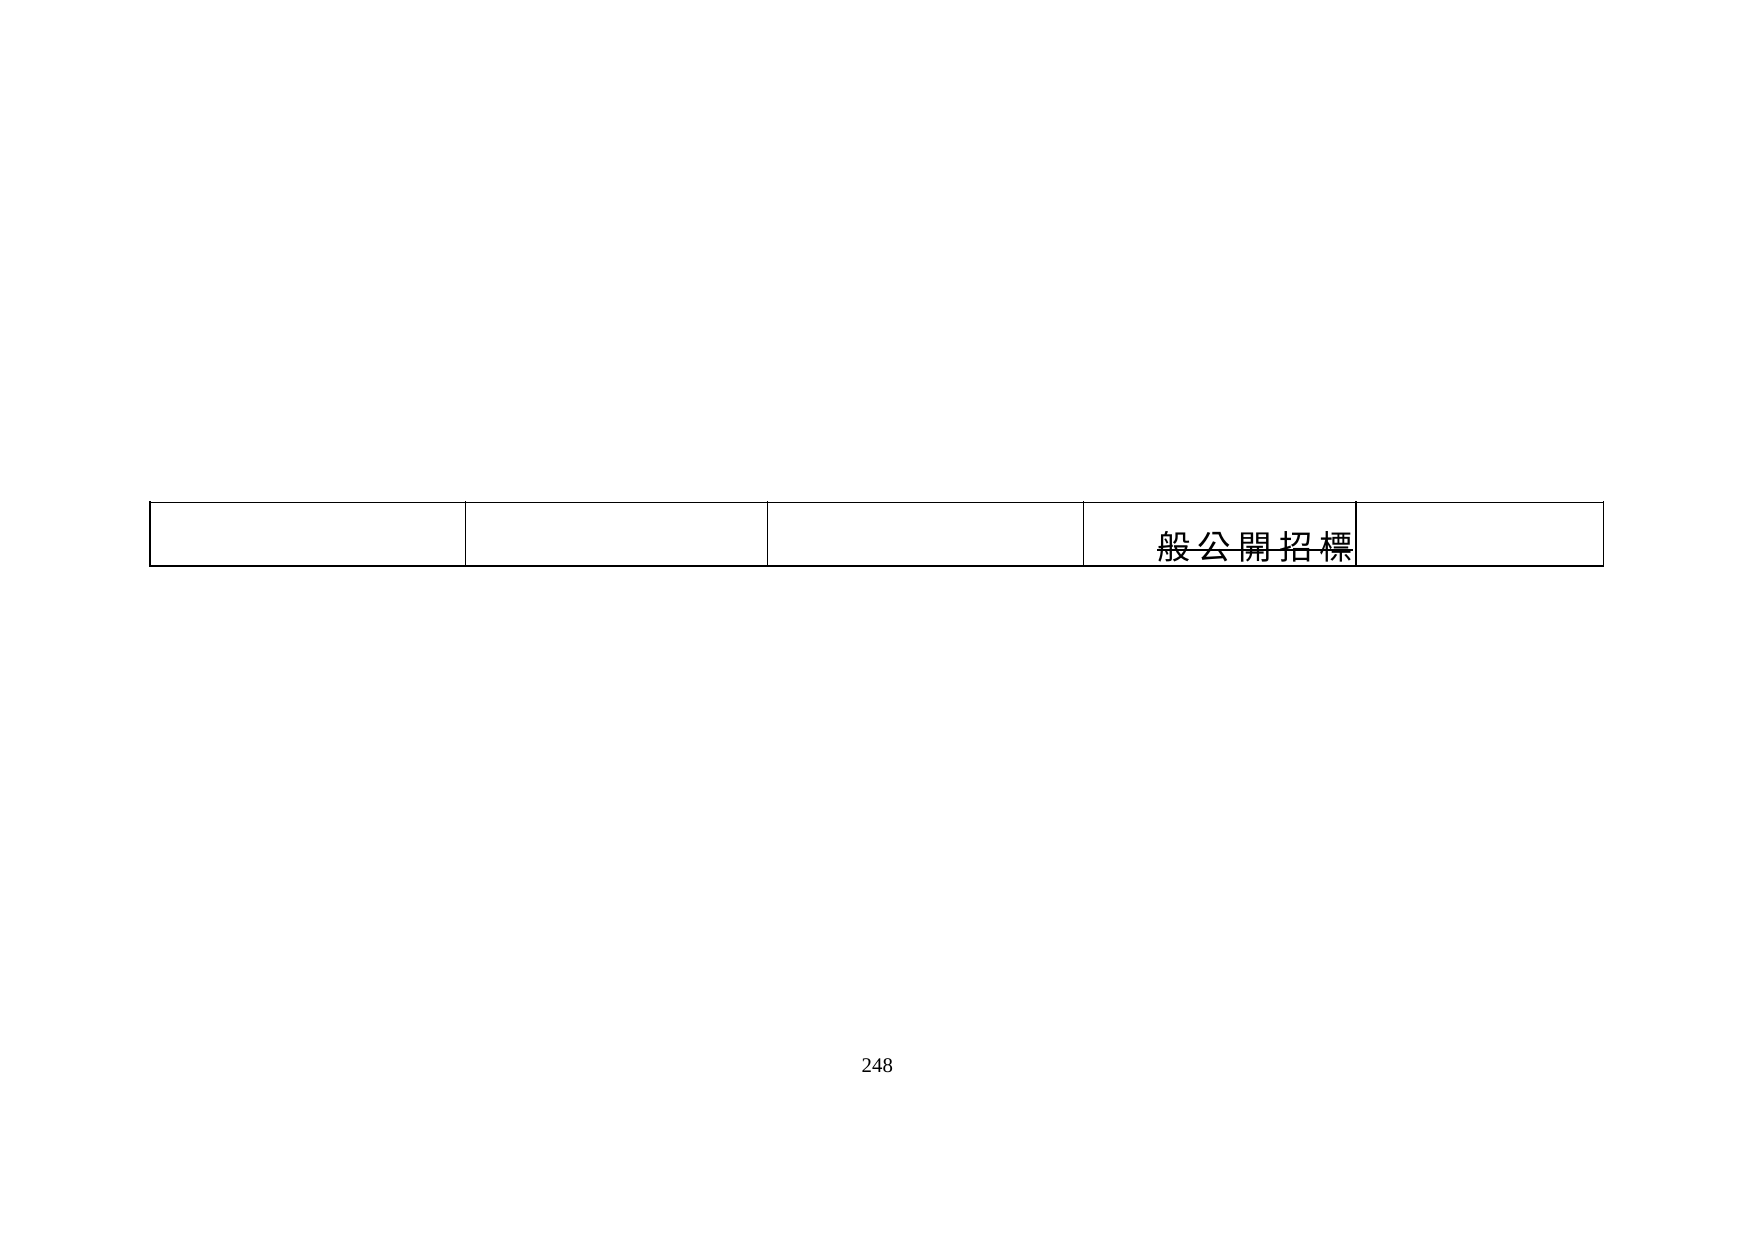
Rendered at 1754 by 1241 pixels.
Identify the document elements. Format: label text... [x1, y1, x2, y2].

table_cell [466, 503, 767, 565]
table_cell 般公開招標 [1084, 503, 1355, 565]
table_cell [1357, 503, 1603, 565]
table_cell [151, 503, 465, 565]
table_cell [768, 503, 1083, 565]
